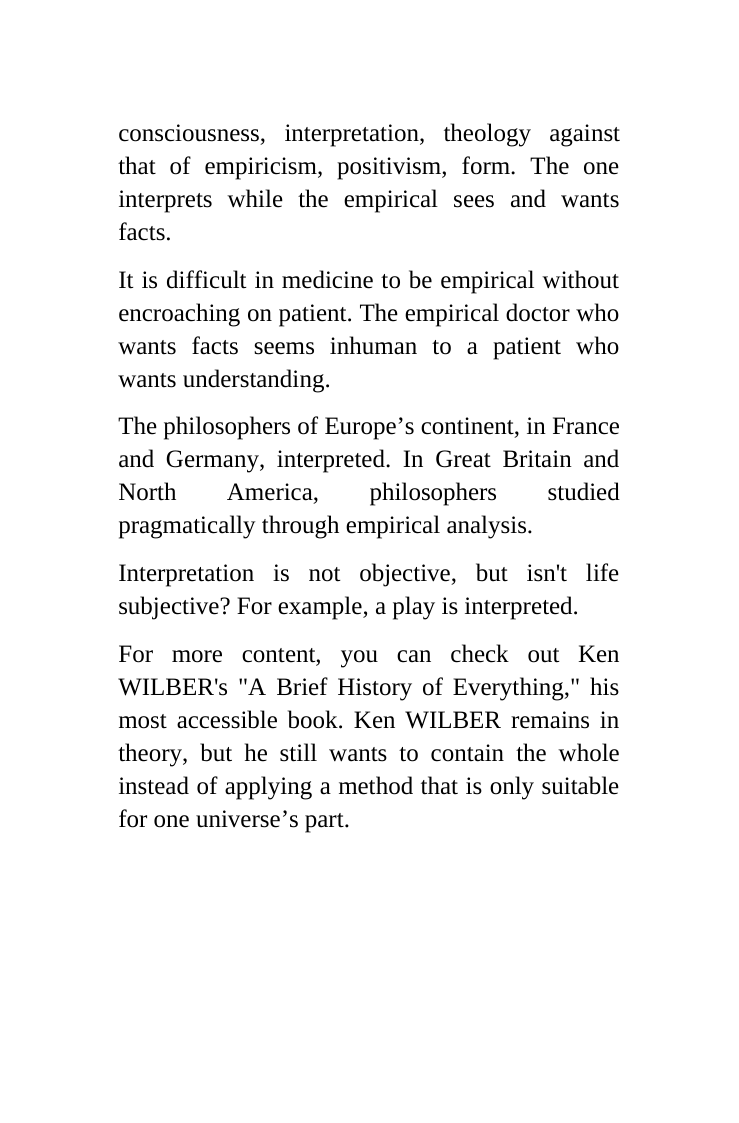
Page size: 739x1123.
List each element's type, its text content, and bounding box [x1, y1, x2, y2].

text It is difficult in medicine to be empirical without encroaching on patient. The empirical doctor who wants facts seems inhuman to a patient who wants understanding. [118, 265, 620, 393]
text consciousness, interpretation, theology against that of empiricism, positivism, form. The one interprets while the empirical sees and wants facts. [118, 118, 620, 246]
text Interpretation is not objective, but isn't life subjective? For example, a play is interpreted. [118, 558, 620, 620]
text For more content, you can check out Ken WILBER's "A Brief History of Everything," his most accessible book. Ken WILBER remains in theory, but he still wants to contain the whole instead of applying a method that is only suitable for one universe’s part. [118, 639, 620, 833]
text The philosophers of Europe’s continent, in France and Germany, interpreted. In Great Britain and North America, philosophers studied pragmatically through empirical analysis. [118, 411, 620, 539]
